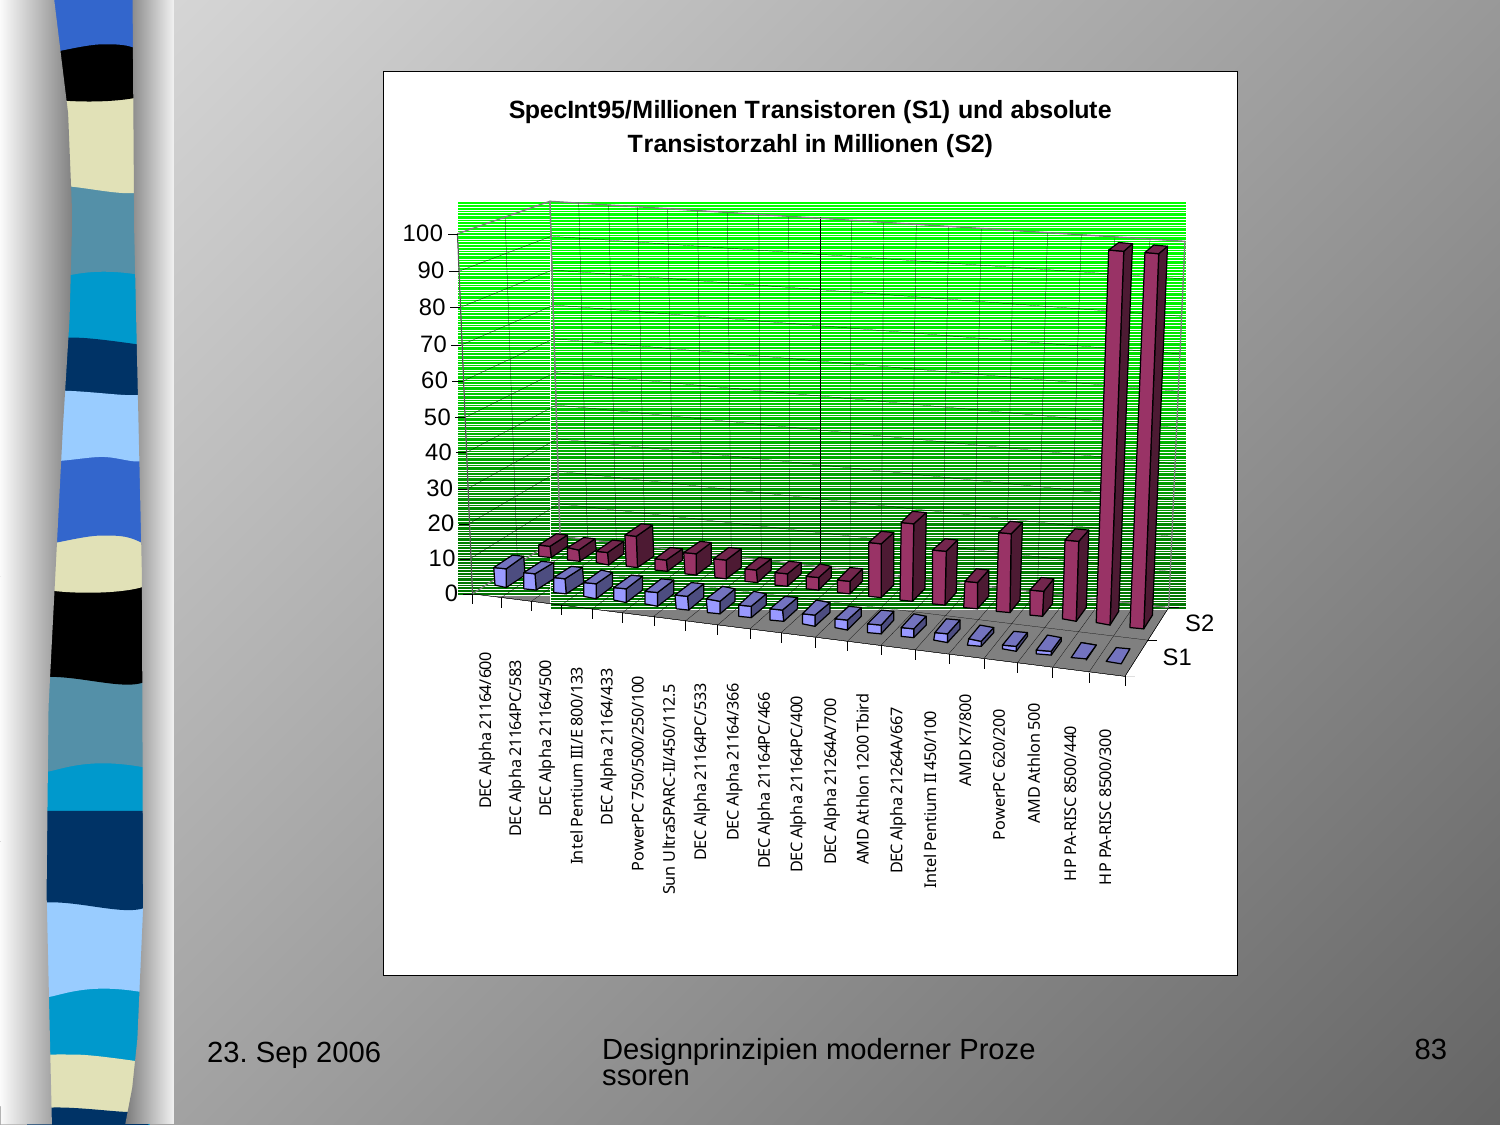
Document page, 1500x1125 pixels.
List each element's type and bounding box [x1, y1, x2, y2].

chart [375, 62, 1248, 984]
